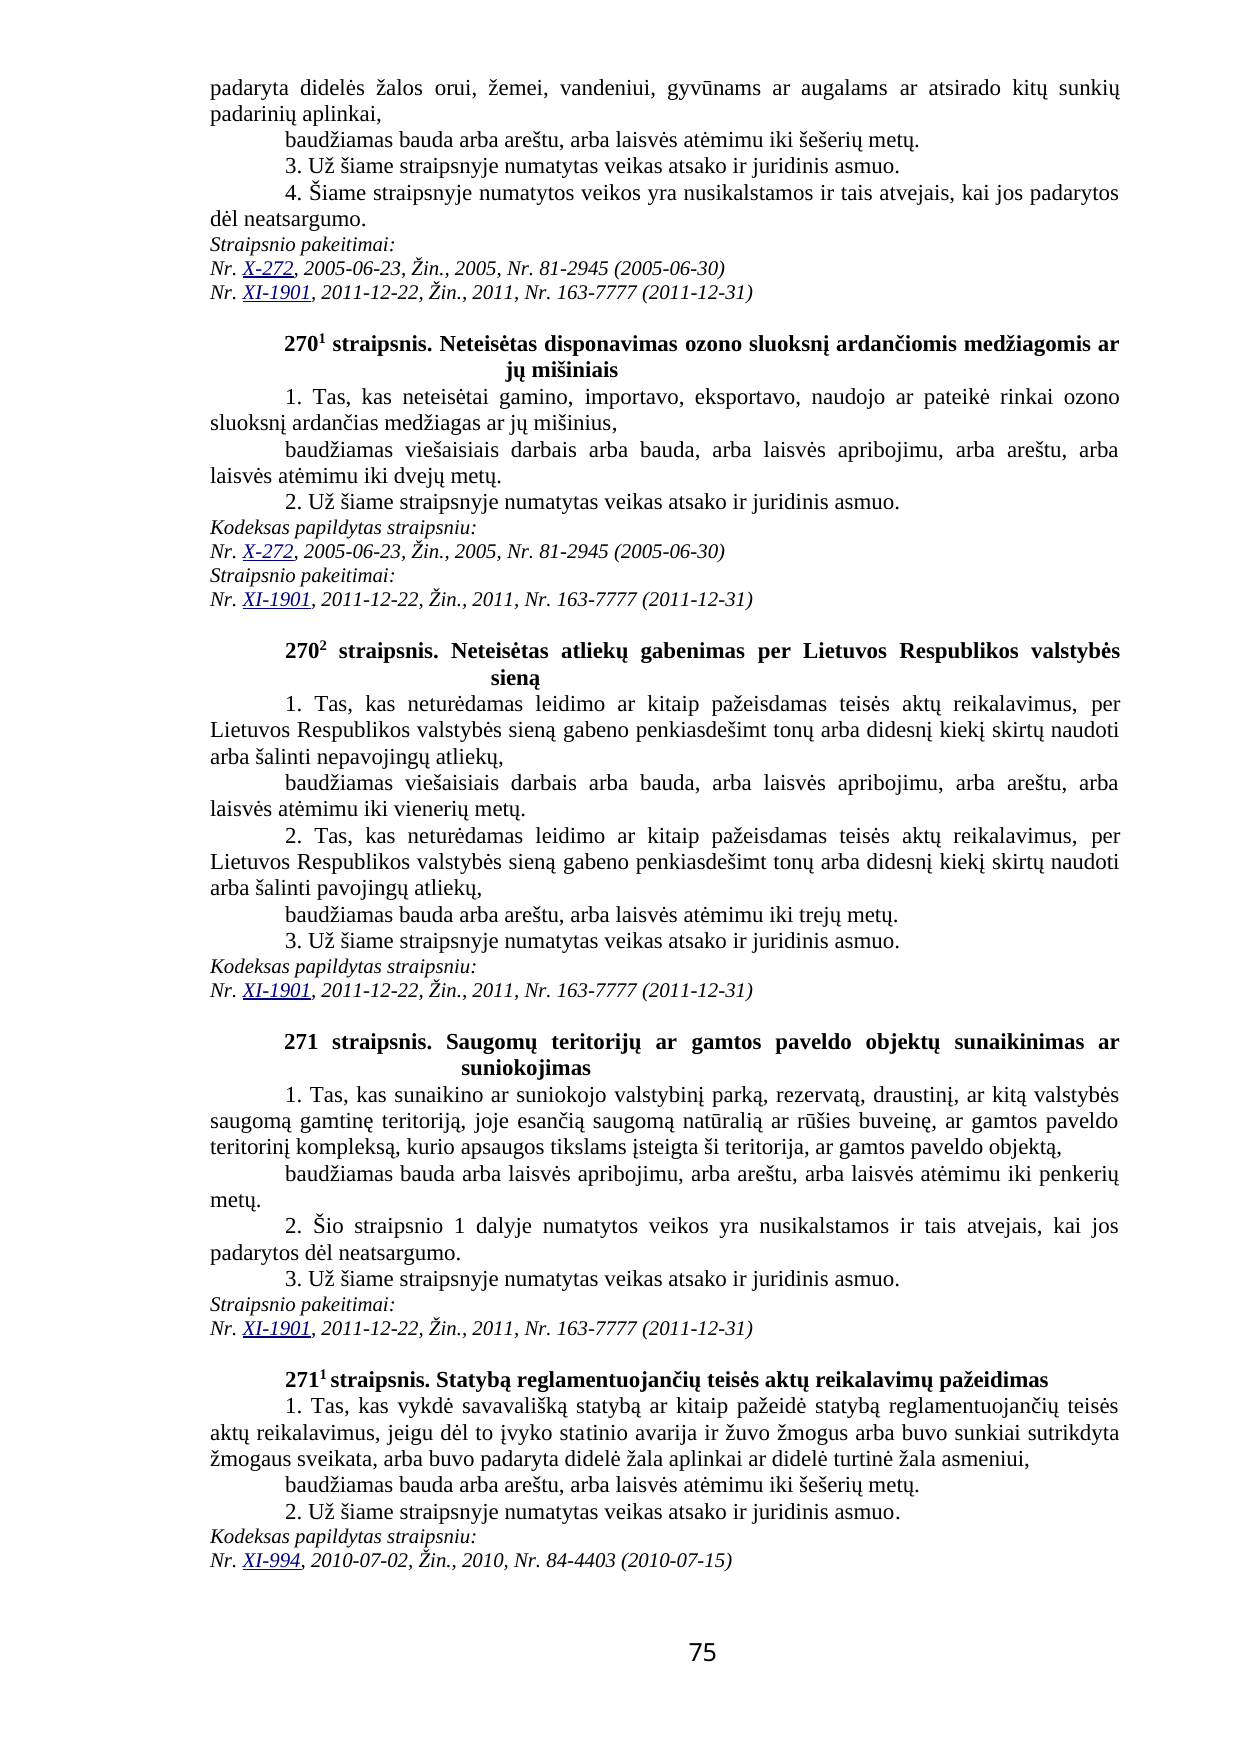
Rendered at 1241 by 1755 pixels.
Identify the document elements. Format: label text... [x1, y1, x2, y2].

text 3. Už šiame straipsnyje numatytas veikas atsako ir juridinis asmuo. [210, 153, 1120, 179]
text 4. Šiame straipsnyje numatytos veikos yra nusikalstamos ir tais atvejais, kai jos padarytos dėl neatsargumo. [210, 179, 1120, 232]
text 1. Tas, kas neturėdamas leidimo ar kitaip pažeisdamas teisės aktų reikalavimus, per Lietuvos Respublikos valstybės sieną gabeno penkiasdešimt tonų arba didesnį kiekį skirtų naudoti arba šalinti nepavojingų atliekų, [210, 690, 1120, 769]
text Nr. X-272, 2005-06-23, Žin., 2005, Nr. 81-2945 (2005-06-30) [210, 539, 1120, 563]
text 2. Šio straipsnio 1 dalyje numatytos veikos yra nusikalstamos ir tais atvejais, kai jos padarytos dėl neatsargumo. [210, 1212, 1120, 1265]
text baudžiamas viešaisiais darbais arba bauda, arba laisvės apribojimu, arba areštu, arba laisvės atėmimu iki dvejų metų. [210, 436, 1120, 488]
text 2. Už šiame straipsnyje numatytas veikas atsako ir juridinis asmuo. [210, 488, 1120, 515]
text padaryta didelės žalos orui, žemei, vandeniui, gyvūnams ar augalams ar atsirado kitų sunkių padarinių aplinkai, [210, 73, 1120, 126]
text 3. Už šiame straipsnyje numatytas veikas atsako ir juridinis asmuo. [210, 1265, 1120, 1292]
text Straipsnio pakeitimai: [210, 1292, 1120, 1316]
text 1. Tas, kas vykdė savavališką statybą ar kitaip pažeidė statybą reglamentuojančių teisės aktų reikalavimus, jeigu dėl to įvyko statinio avarija ir žuvo žmogus arba buvo sunkiai sutrikdyta žmogaus sveikata, arba buvo padaryta didelė žala aplinkai ar didelė turtinė žala asmeniui, [210, 1392, 1120, 1471]
text 2711 straipsnis. Statybą reglamentuojančių teisės aktų reikalavimų pažeidimas [285, 1366, 1120, 1392]
text Kodeksas papildytas straipsniu: [210, 953, 1120, 978]
text 2. Tas, kas neturėdamas leidimo ar kitaip pažeisdamas teisės aktų reikalavimus, per Lietuvos Respublikos valstybės sieną gabeno penkiasdešimt tonų arba didesnį kiekį skirtų naudoti arba šalinti pavojingų atliekų, [210, 822, 1120, 901]
text 1. Tas, kas sunaikino ar suniokojo valstybinį parką, rezervatą, draustinį, ar kitą valstybės saugomą gamtinę teritoriją, joje esančią saugomą natūralią ar rūšies buveinę, ar gamtos paveldo teritorinį kompleksą, kurio apsaugos tikslams įsteigta ši teritorija, ar gamtos paveldo objektą, [210, 1081, 1120, 1160]
text Kodeksas papildytas straipsniu: [210, 1524, 1120, 1548]
text baudžiamas bauda arba areštu, arba laisvės atėmimu iki šešerių metų. [210, 1471, 1120, 1498]
text Straipsnio pakeitimai: [210, 563, 1120, 587]
text 271 straipsnis. Saugomų teritorijų ar gamtos paveldo objektų sunaikinimas ar suniokojimas [284, 1028, 1120, 1081]
text baudžiamas bauda arba laisvės apribojimu, arba areštu, arba laisvės atėmimu iki penkerių metų. [210, 1160, 1120, 1212]
text Nr. XI-994, 2010-07-02, Žin., 2010, Nr. 84-4403 (2010-07-15) [210, 1548, 1120, 1572]
text 1. Tas, kas neteisėtai gamino, importavo, eksportavo, naudojo ar pateikė rinkai ozono sluoksnį ardančias medžiagas ar jų mišinius, [210, 383, 1120, 436]
text 2. Už šiame straipsnyje numatytas veikas atsako ir juridinis asmuo. [210, 1498, 1120, 1524]
text Nr. XI-1901, 2011-12-22, Žin., 2011, Nr. 163-7777 (2011-12-31) [210, 1316, 1120, 1340]
text 3. Už šiame straipsnyje numatytas veikas atsako ir juridinis asmuo. [210, 927, 1120, 953]
text baudžiamas bauda arba areštu, arba laisvės atėmimu iki trejų metų. [210, 901, 1120, 927]
text Nr. X-272, 2005-06-23, Žin., 2005, Nr. 81-2945 (2005-06-30) [210, 256, 1120, 280]
text Nr. XI-1901, 2011-12-22, Žin., 2011, Nr. 163-7777 (2011-12-31) [210, 587, 1120, 611]
text 2701 straipsnis. Neteisėtas disponavimas ozono sluoksnį ardančiomis medžiagomis ar jų mišiniais [284, 330, 1120, 383]
text 2702 straipsnis. Neteisėtas atliekų gabenimas per Lietuvos Respublikos valstybės sieną [285, 637, 1120, 690]
text baudžiamas viešaisiais darbais arba bauda, arba laisvės apribojimu, arba areštu, arba laisvės atėmimu iki vienerių metų. [210, 769, 1120, 822]
text Kodeksas papildytas straipsniu: [210, 515, 1120, 539]
text baudžiamas bauda arba areštu, arba laisvės atėmimu iki šešerių metų. [210, 126, 1120, 153]
text Nr. XI-1901, 2011-12-22, Žin., 2011, Nr. 163-7777 (2011-12-31) [210, 280, 1120, 304]
text Straipsnio pakeitimai: [210, 232, 1120, 256]
text Nr. XI-1901, 2011-12-22, Žin., 2011, Nr. 163-7777 (2011-12-31) [210, 978, 1120, 1002]
